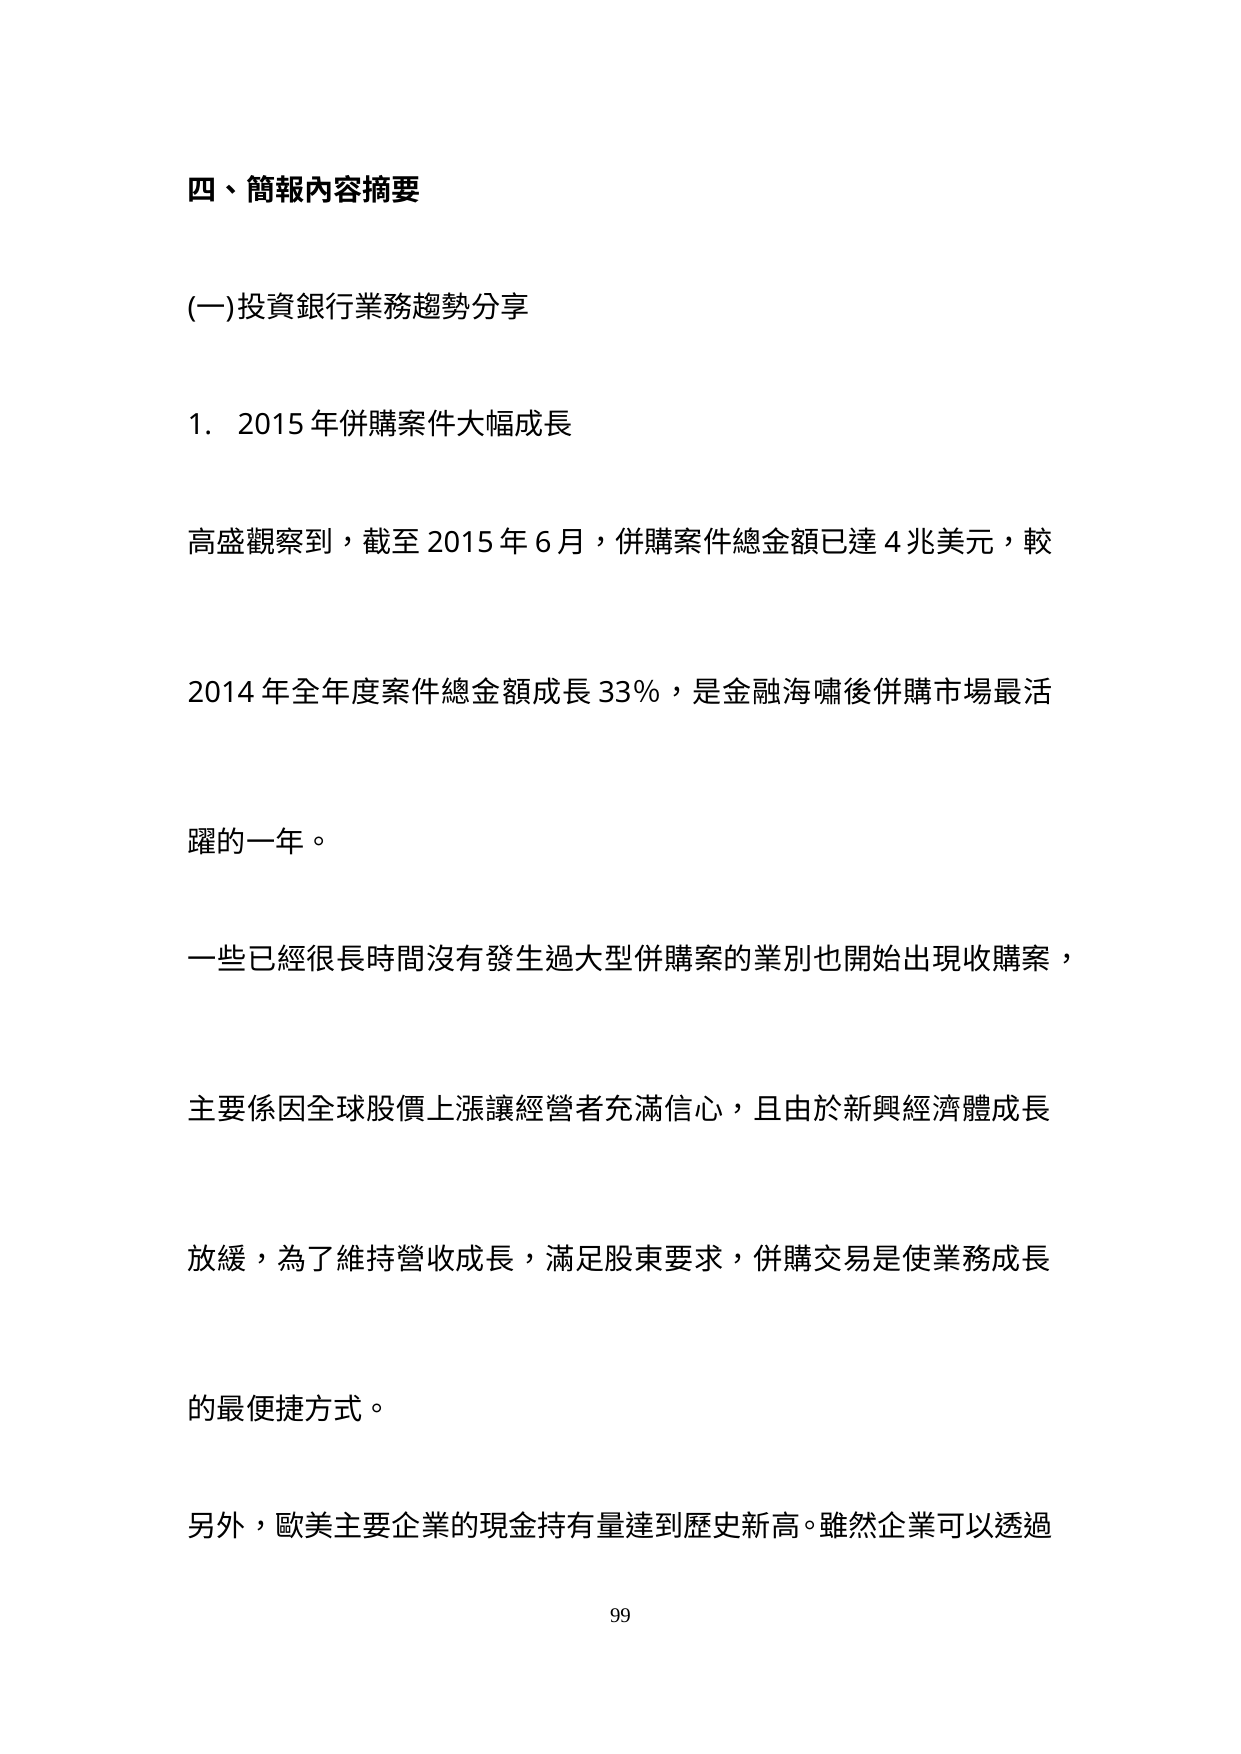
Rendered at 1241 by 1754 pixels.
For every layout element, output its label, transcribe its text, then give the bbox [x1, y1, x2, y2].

text 高盛觀察到，截至2015年6月，併購案件總金額已達4兆美元，較2014年全年度案件總金額成長33％，是金融海嘯後併購市場最活躍的一年。 [187, 502, 1053, 877]
text 四、簡報內容摘要 [187, 150, 1053, 225]
text 另外，歐美主要企業的現金持有量達到歷史新高。雖然企業可以透過 [187, 1487, 1053, 1562]
text 一些已經很長時間沒有發生過大型併購案的業別也開始出現收購案，主要係因全球股價上漲讓經營者充滿信心，且由於新興經濟體成長放緩，為了維持營收成長，滿足股東要求，併購交易是使業務成長的最便捷方式。 [187, 919, 1053, 1444]
list 2015年併購案件大幅成長 [187, 385, 1053, 460]
list 投資銀行業務趨勢分享 [187, 267, 1053, 342]
